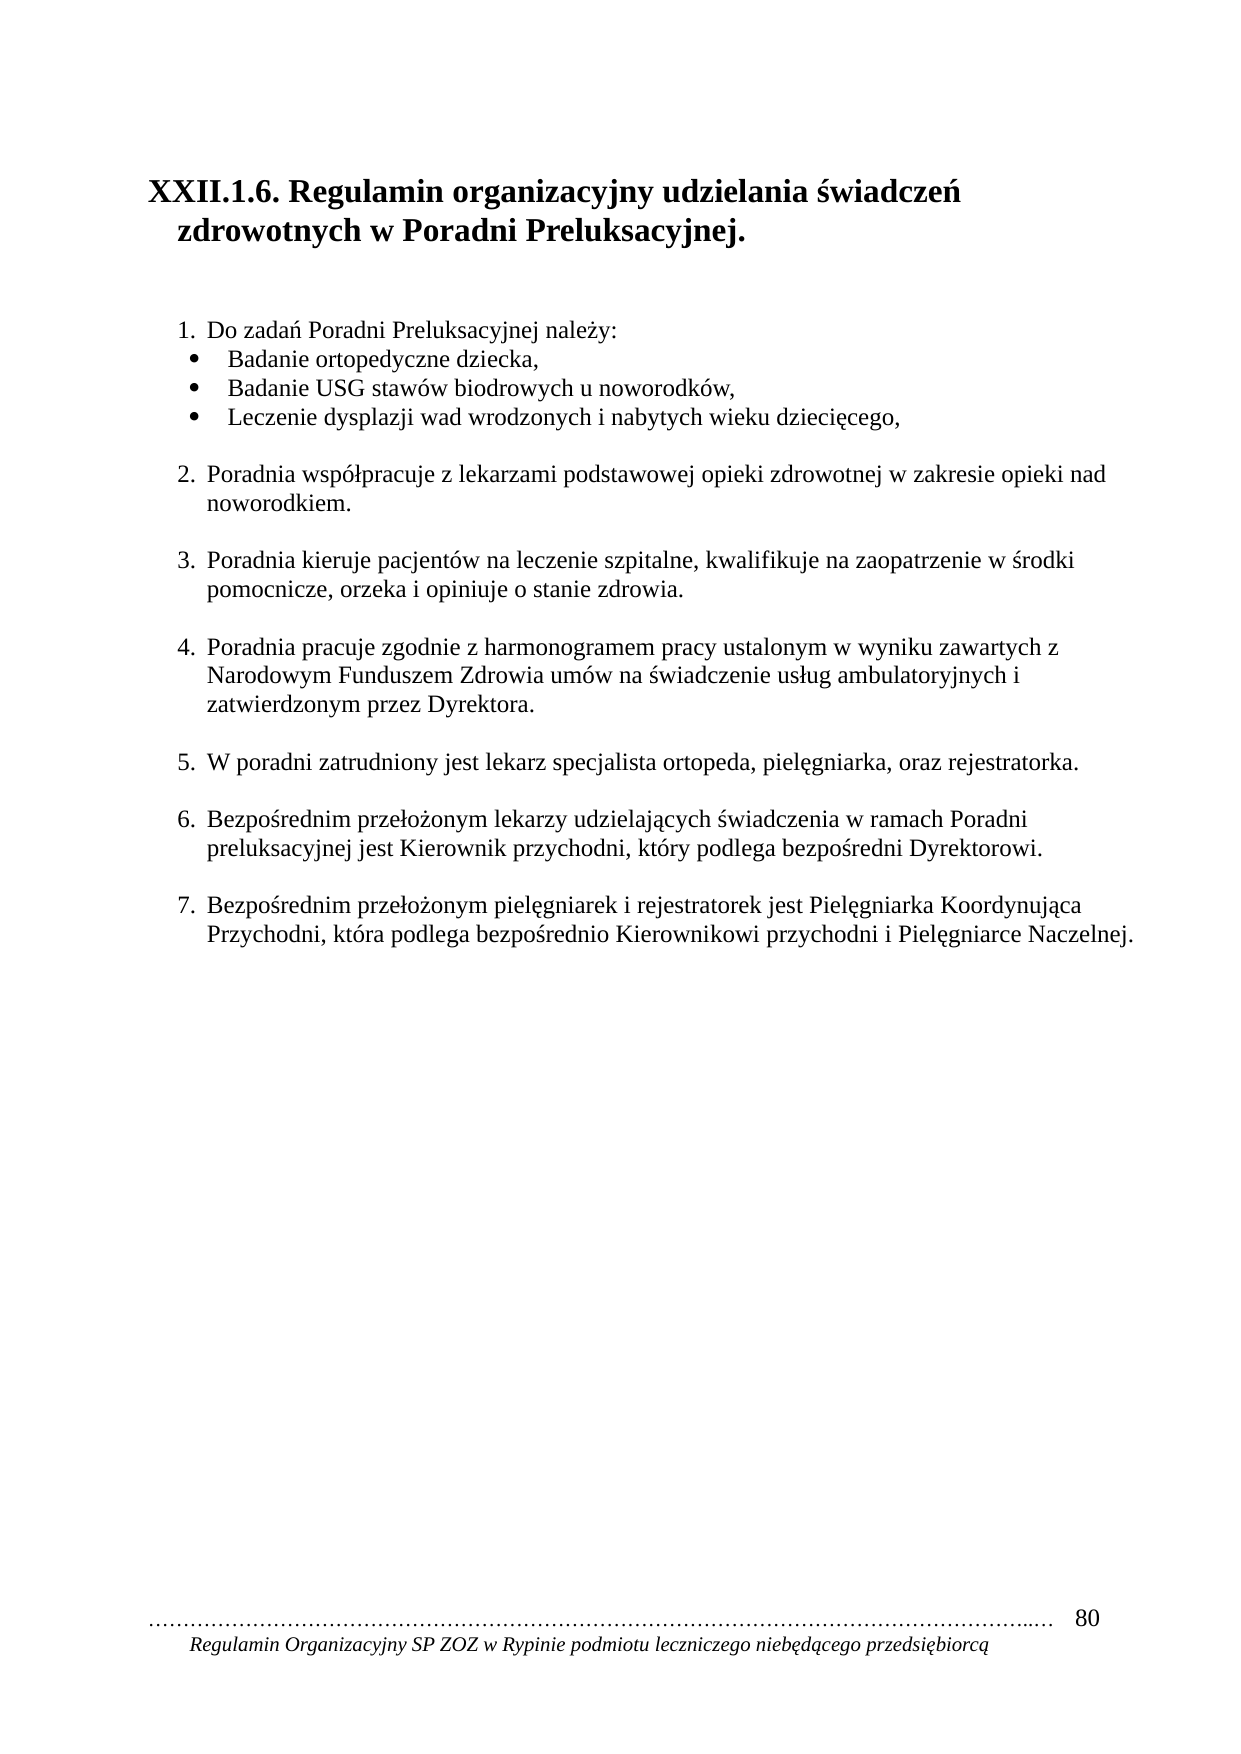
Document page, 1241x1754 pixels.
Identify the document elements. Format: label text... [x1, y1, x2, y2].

list 5. W poradni zatrudniony jest lekarz specjalista ortopeda, pielęgniarka, oraz rejestratorka. [177, 747, 1137, 775]
list Badanie USG stawów biodrowych u noworodków, [190, 373, 1137, 402]
list 2. Poradnia współpracuje z lekarzami podstawowej opieki zdrowotnej w zakresie opieki nad noworodkiem. [177, 459, 1137, 517]
list Badanie ortopedyczne dziecka, [190, 344, 1137, 373]
list Leczenie dysplazji wad wrodzonych i nabytych wieku dziecięcego, [190, 402, 1137, 430]
list 1. Do zadań Poradni Preluksacyjnej należy: [177, 315, 1137, 344]
list 4. Poradnia pracuje zgodnie z harmonogramem pracy ustalonym w wyniku zawartych z Narodowym Funduszem Zdrowia umów na świadczenie usług ambulatoryjnych i zatwierdzonym przez Dyrektora. [177, 632, 1137, 718]
list 6. Bezpośrednim przełożonym lekarzy udzielających świadczenia w ramach Poradni preluksacyjnej jest Kierownik przychodni, który podlega bezpośredni Dyrektorowi. [177, 804, 1137, 862]
list XXII.1.6. Regulamin organizacyjny udzielania świadczeń zdrowotnych w Poradni Preluksacyjnej. [148, 172, 1137, 248]
list 7. Bezpośrednim przełożonym pielęgniarek i rejestratorek jest Pielęgniarka Koordynująca Przychodni, która podlega bezpośrednio Kierownikowi przychodni i Pielęgniarce Naczelnej. [177, 890, 1137, 948]
list 3. Poradnia kieruje pacjentów na leczenie szpitalne, kwalifikuje na zaopatrzenie w środki pomocnicze, orzeka i opiniuje o stanie zdrowia. [177, 545, 1137, 603]
